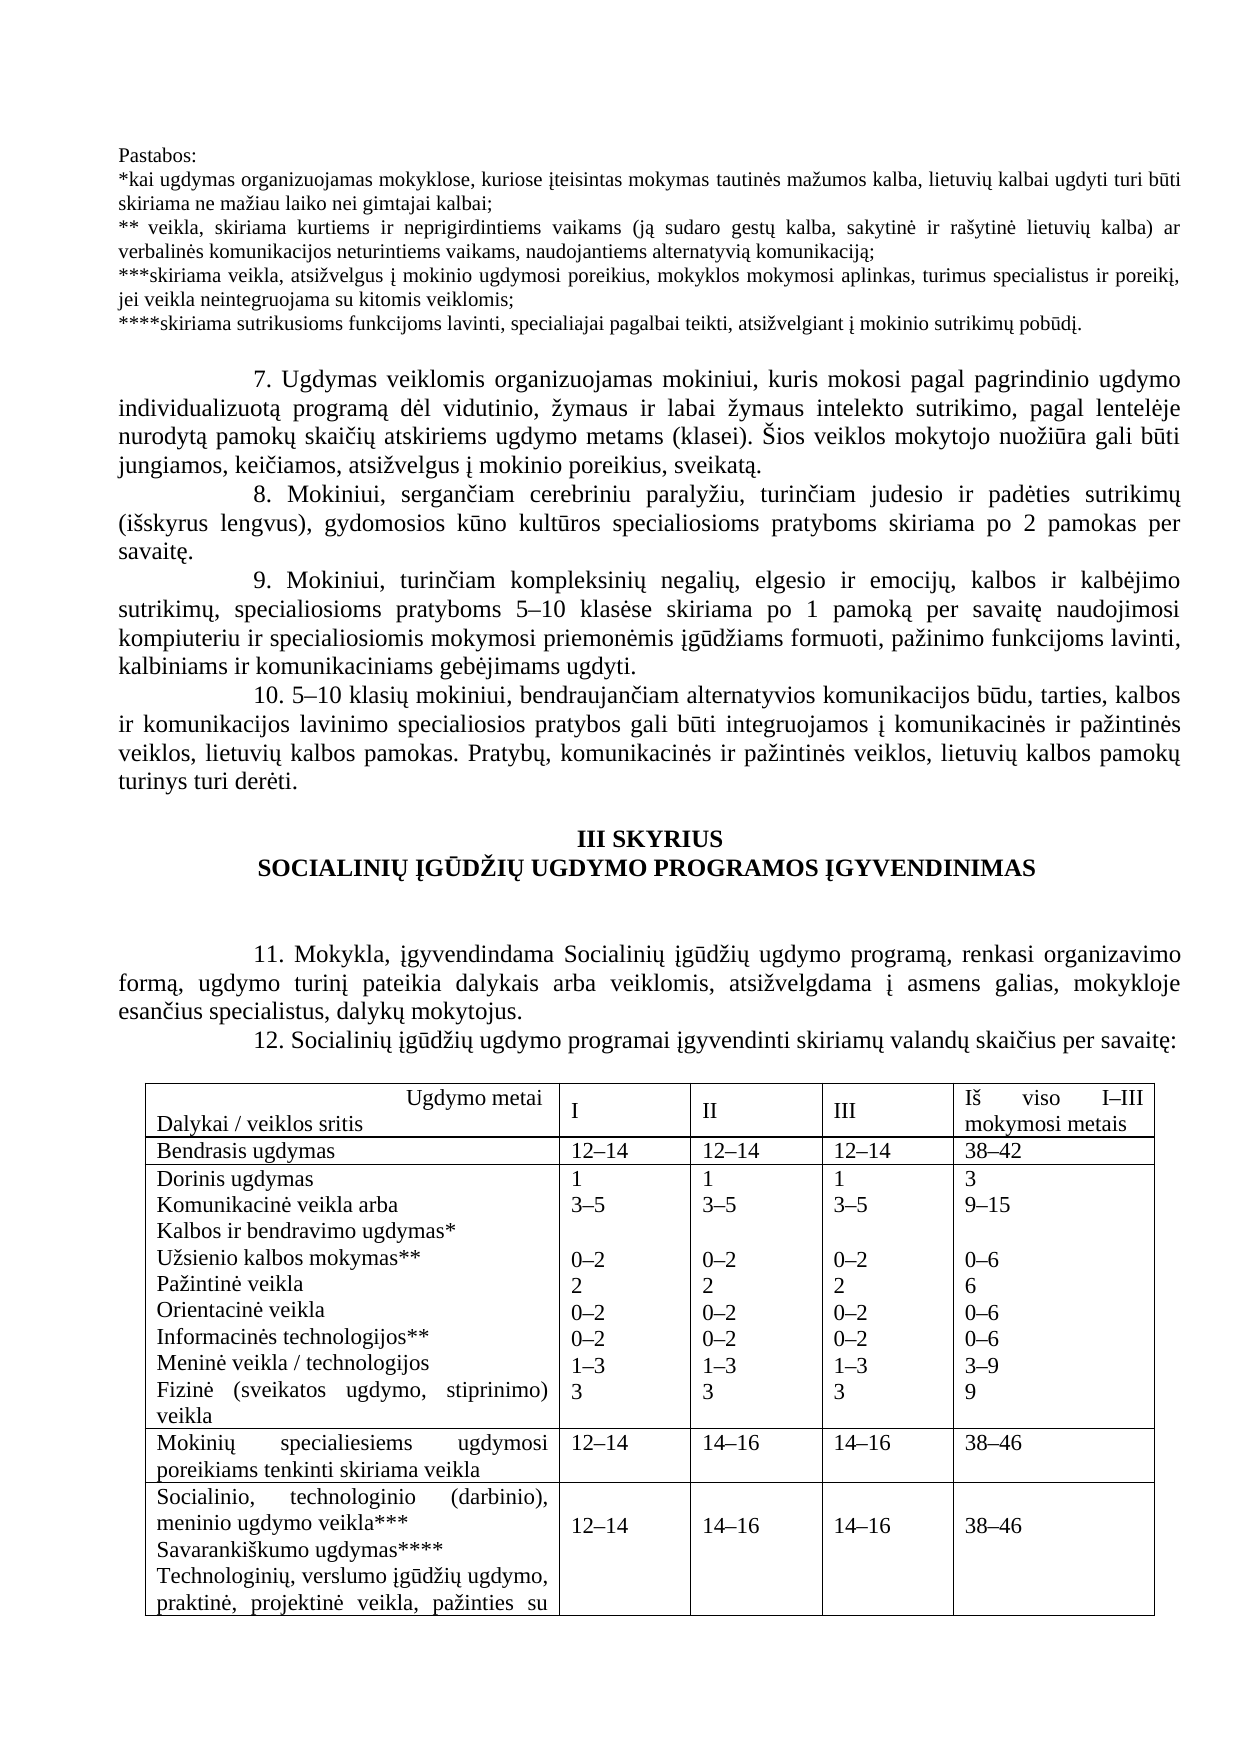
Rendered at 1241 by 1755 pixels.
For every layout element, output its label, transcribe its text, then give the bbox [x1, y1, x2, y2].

table_cell Socialinio, technologinio (darbinio), meninio ugdymo veikla*** Savarankiškumo ugdymas**** Technologinių, verslumo įgūdžių ugdymo, praktinė, projektinė veikla, pažinties su [146, 1483, 559, 1615]
table_cell Dorinis ugdymas Komunikacinė veikla arba Kalbos ir bendravimo ugdymas* Užsienio kalbos mokymas** Pažintinė veikla Orientacinė veikla Informacinės technologijos** Meninė veikla / technologijos Fizinė (sveikatos ugdymo, stiprinimo) veikla [146, 1165, 559, 1428]
text SOCIALINIŲ ĮGŪDŽIŲ UGDYMO PROGRAMOS ĮGYVENDINIMAS [118, 853, 1182, 881]
text *kai ugdymas organizuojamas mokyklose, kuriose įteisintas mokymas tautinės mažumos kalba, lietuvių kalbai ugdyti turi būti skiriama ne mažiau laiko nei gimtajai kalbai; [118, 167, 1182, 215]
table_cell 12–14 [560, 1483, 690, 1615]
text ** veikla, skiriama kurtiems ir neprigirdintiems vaikams (ją sudaro gestų kalba, sakytinė ir rašytinė lietuvių kalba) ar verbalinės komunikacijos neturintiems vaikams, naudojantiems alternatyvią komunikaciją; [118, 215, 1182, 263]
table_header Ugdymo metai Dalykai / veiklos sritis [146, 1084, 559, 1136]
text 11. Mokykla, įgyvendindama Socialinių įgūdžių ugdymo programą, renkasi organizavimo formą, ugdymo turinį pateikia dalykais arba veiklomis, atsižvelgdama į asmens galias, mokykloje esančius specialistus, dalykų mokytojus. [118, 939, 1182, 1025]
table_header III [823, 1084, 953, 1136]
table_cell 1 3–5 0–2 2 0–2 0–2 1–3 3 [560, 1165, 690, 1428]
table_cell Bendrasis ugdymas [146, 1138, 559, 1164]
table_cell 38–46 [954, 1429, 1154, 1482]
table_cell 14–16 [823, 1429, 953, 1482]
text ***skiriama veikla, atsižvelgus į mokinio ugdymosi poreikius, mokyklos mokymosi aplinkas, turimus specialistus ir poreikį, jei veikla neintegruojama su kitomis veiklomis; [118, 263, 1182, 311]
table_cell 14–16 [691, 1483, 822, 1615]
text 8. Mokiniui, sergančiam cerebriniu paralyžiu, turinčiam judesio ir padėties sutrikimų (išskyrus lengvus), gydomosios kūno kultūros specialiosioms pratyboms skiriama po 2 pamokas per savaitę. [118, 479, 1182, 565]
text Pastabos: [118, 143, 1182, 167]
text 7. Ugdymas veiklomis organizuojamas mokiniui, kuris mokosi pagal pagrindinio ugdymo individualizuotą programą dėl vidutinio, žymaus ir labai žymaus intelekto sutrikimo, pagal lentelėje nurodytą pamokų skaičių atskiriems ugdymo metams (klasei). Šios veiklos mokytojo nuožiūra gali būti jungiamos, keičiamos, atsižvelgus į mokinio poreikius, sveikatą. [118, 364, 1182, 479]
table_cell 38–46 [954, 1483, 1154, 1615]
table_cell 3 9–15 0–6 6 0–6 0–6 3–9 9 [954, 1165, 1154, 1428]
table_cell 1 3–5 0–2 2 0–2 0–2 1–3 3 [823, 1165, 953, 1428]
table_cell Mokinių specialiesiems ugdymosi poreikiams tenkinti skiriama veikla [146, 1429, 559, 1482]
text ****skiriama sutrikusioms funkcijoms lavinti, specialiajai pagalbai teikti, atsižvelgiant į mokinio sutrikimų pobūdį. [118, 311, 1182, 335]
table_cell 12–14 [691, 1138, 822, 1164]
text 12. Socialinių įgūdžių ugdymo programai įgyvendinti skiriamų valandų skaičius per savaitę: [118, 1025, 1182, 1054]
text 10. 5–10 klasių mokiniui, bendraujančiam alternatyvios komunikacijos būdu, tarties, kalbos ir komunikacijos lavinimo specialiosios pratybos gali būti integruojamos į komunikacinės ir pažintinės veiklos, lietuvių kalbos pamokas. Pratybų, komunikacinės ir pažintinės veiklos, lietuvių kalbos pamokų turinys turi derėti. [118, 680, 1182, 795]
table_cell 12–14 [823, 1138, 953, 1164]
text III SKYRIUS [118, 824, 1182, 853]
table_cell 38–42 [954, 1138, 1154, 1164]
table_header Iš viso I–III mokymosi metais [954, 1084, 1154, 1136]
table_cell 14–16 [691, 1429, 822, 1482]
table_cell 12–14 [560, 1429, 690, 1482]
table_header I [560, 1084, 690, 1136]
table_cell 1 3–5 0–2 2 0–2 0–2 1–3 3 [691, 1165, 822, 1428]
text 9. Mokiniui, turinčiam kompleksinių negalių, elgesio ir emocijų, kalbos ir kalbėjimo sutrikimų, specialiosioms pratyboms 5–10 klasėse skiriama po 1 pamoką per savaitę naudojimosi kompiuteriu ir specialiosiomis mokymosi priemonėmis įgūdžiams formuoti, pažinimo funkcijoms lavinti, kalbiniams ir komunikaciniams gebėjimams ugdyti. [118, 565, 1182, 680]
table_cell 14–16 [823, 1483, 953, 1615]
table_header II [691, 1084, 822, 1136]
table_cell 12–14 [560, 1138, 690, 1164]
